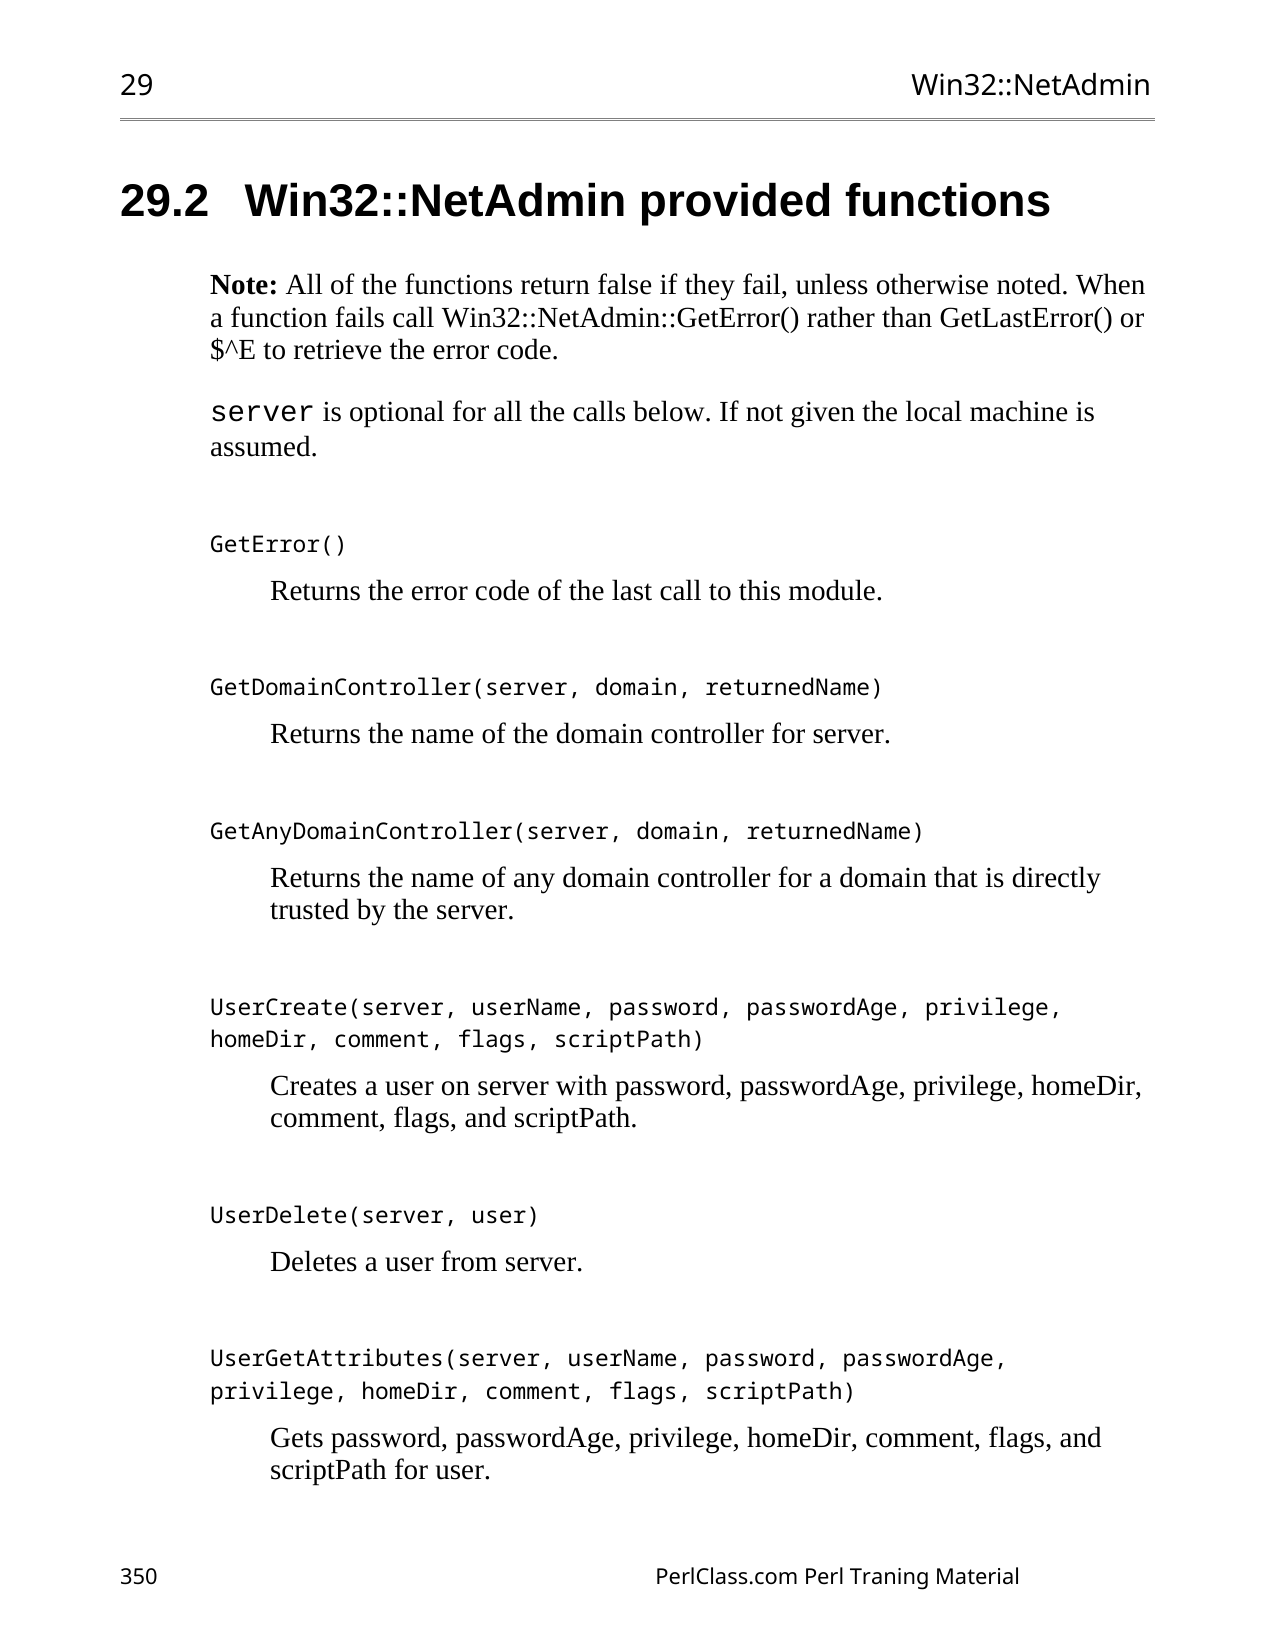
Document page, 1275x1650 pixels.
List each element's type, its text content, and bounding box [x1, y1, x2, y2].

text Deletes a user from server. [270, 1245, 1155, 1277]
text Returns the error code of the last call to this module. [270, 574, 1155, 606]
text UserGetAttributes(server, userName, password, passwordAge, privilege, homeDir, comment, flags, scriptPath) [210, 1341, 1155, 1406]
text GetDomainController(server, domain, returnedName) [210, 670, 1155, 702]
text Creates a user on server with password, passwordAge, privilege, homeDir, comment, flags, and scriptPath. [270, 1069, 1155, 1134]
text Returns the name of any domain controller for a domain that is directly trusted by the server. [270, 861, 1155, 926]
text server is optional for all the calls below. If not given the local machine is assumed. [210, 396, 1155, 463]
text Note: All of the functions return false if they fail, unless otherwise noted. When a function fails call Win32::NetAdmin::GetError() rather than GetLastError() or $^E to retrieve the error code. [210, 269, 1155, 366]
subtitle Win32::NetAdmin provided functions [120, 175, 1155, 226]
text Gets password, passwordAge, privilege, homeDir, comment, flags, and scriptPath for user. [270, 1421, 1155, 1486]
text GetError() [210, 526, 1155, 559]
text Returns the name of the domain controller for server. [270, 717, 1155, 750]
text GetAnyDomainController(server, domain, returnedName) [210, 813, 1155, 846]
text UserCreate(server, userName, password, passwordAge, privilege, homeDir, comment, flags, scriptPath) [210, 989, 1155, 1054]
text UserDelete(server, user) [210, 1198, 1155, 1230]
